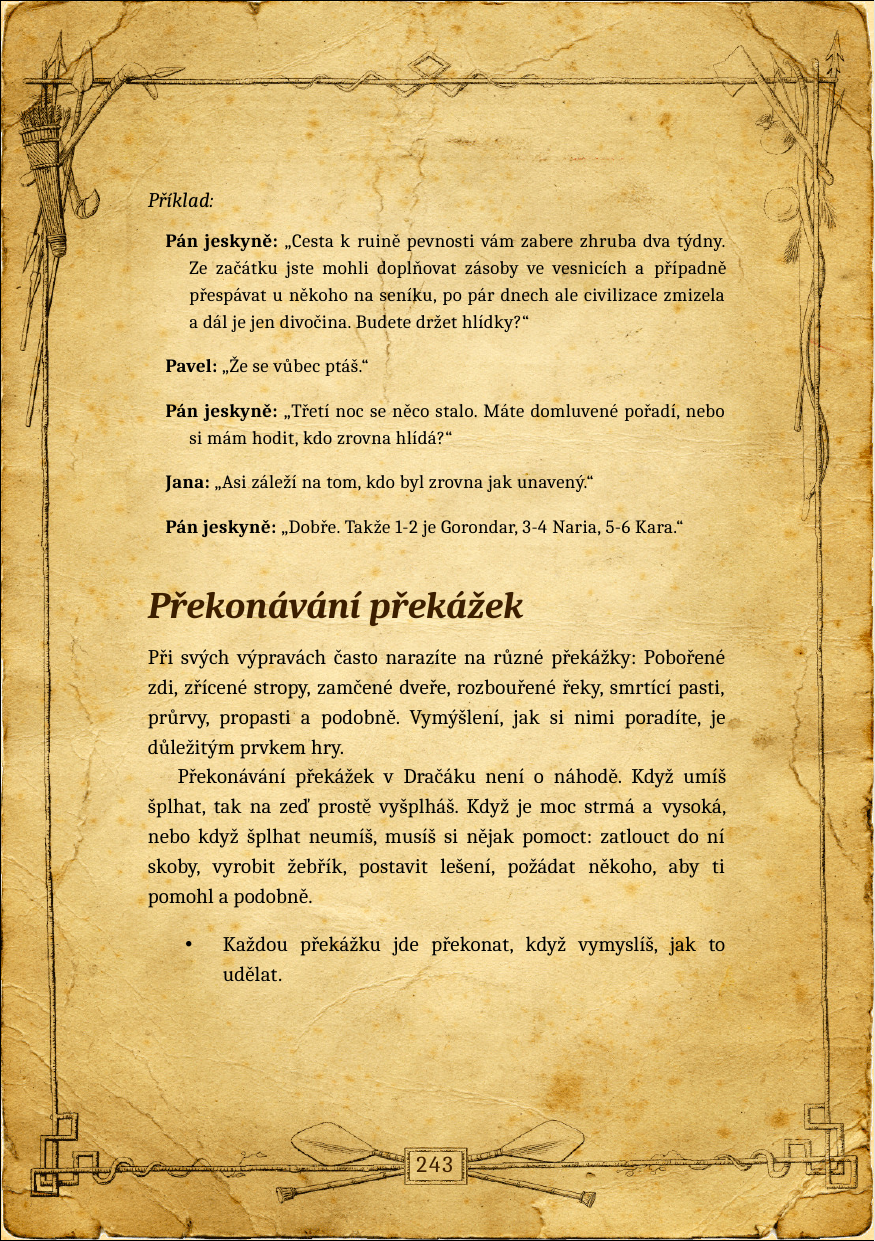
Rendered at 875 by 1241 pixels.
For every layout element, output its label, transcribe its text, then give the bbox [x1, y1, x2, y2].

text Jana: „Asi záleží na tom, kdo byl zrovna jak unavený.“ [165, 472, 726, 493]
picture [1, 1, 874, 1240]
list Každou překážku jde překonat, když vymyslíš, jak to udělat. [185, 932, 726, 986]
text Pán jeskyně: „Cesta k⁠ ruině pevnosti vám zabere zhruba dva týdny. Ze začátku jste mohli doplňovat zásoby ve vesnicích a⁠ případně přespávat u⁠ někoho na seníku, po pár dnech ale civilizace zmizela a⁠ dál je jen divočina. Budete držet hlídky?“ [165, 231, 726, 333]
text Pavel: „Že se vůbec ptáš.“ [165, 356, 726, 377]
text Při svých výpravách často narazíte na různé překážky: Pobořené zdi, zřícené stropy, zamčené dveře, rozbouřené řeky, smrtící pasti, průrvy, propasti a⁠ podobně. Vymýšlení, jak si nimi poradíte, je důležitým prvkem hry. Překonávání překážek v⁠ Dračáku není o⁠ náhodě. Když umíš šplhat, tak na zeď prostě vyšplháš. Když je moc strmá a⁠ vysoká, nebo když šplhat neumíš, musíš si nějak pomoct: zatlouct do ní skoby, vyrobit žebřík, postavit lešení, požádat někoho, aby ti pomohl a⁠ podobně. [148, 646, 726, 909]
text Pán jeskyně: „Dobře. Takže 1-2 je Gorondar, 3-4 Naria, 5-6 Kara.“ [165, 517, 726, 538]
text Příklad: [148, 189, 726, 213]
subtitle Překonávání překážek [148, 585, 726, 628]
text Pán jeskyně: „Třetí noc se něco stalo. Máte domluvené pořadí, nebo si mám hodit, kdo zrovna hlídá?“ [165, 401, 726, 449]
